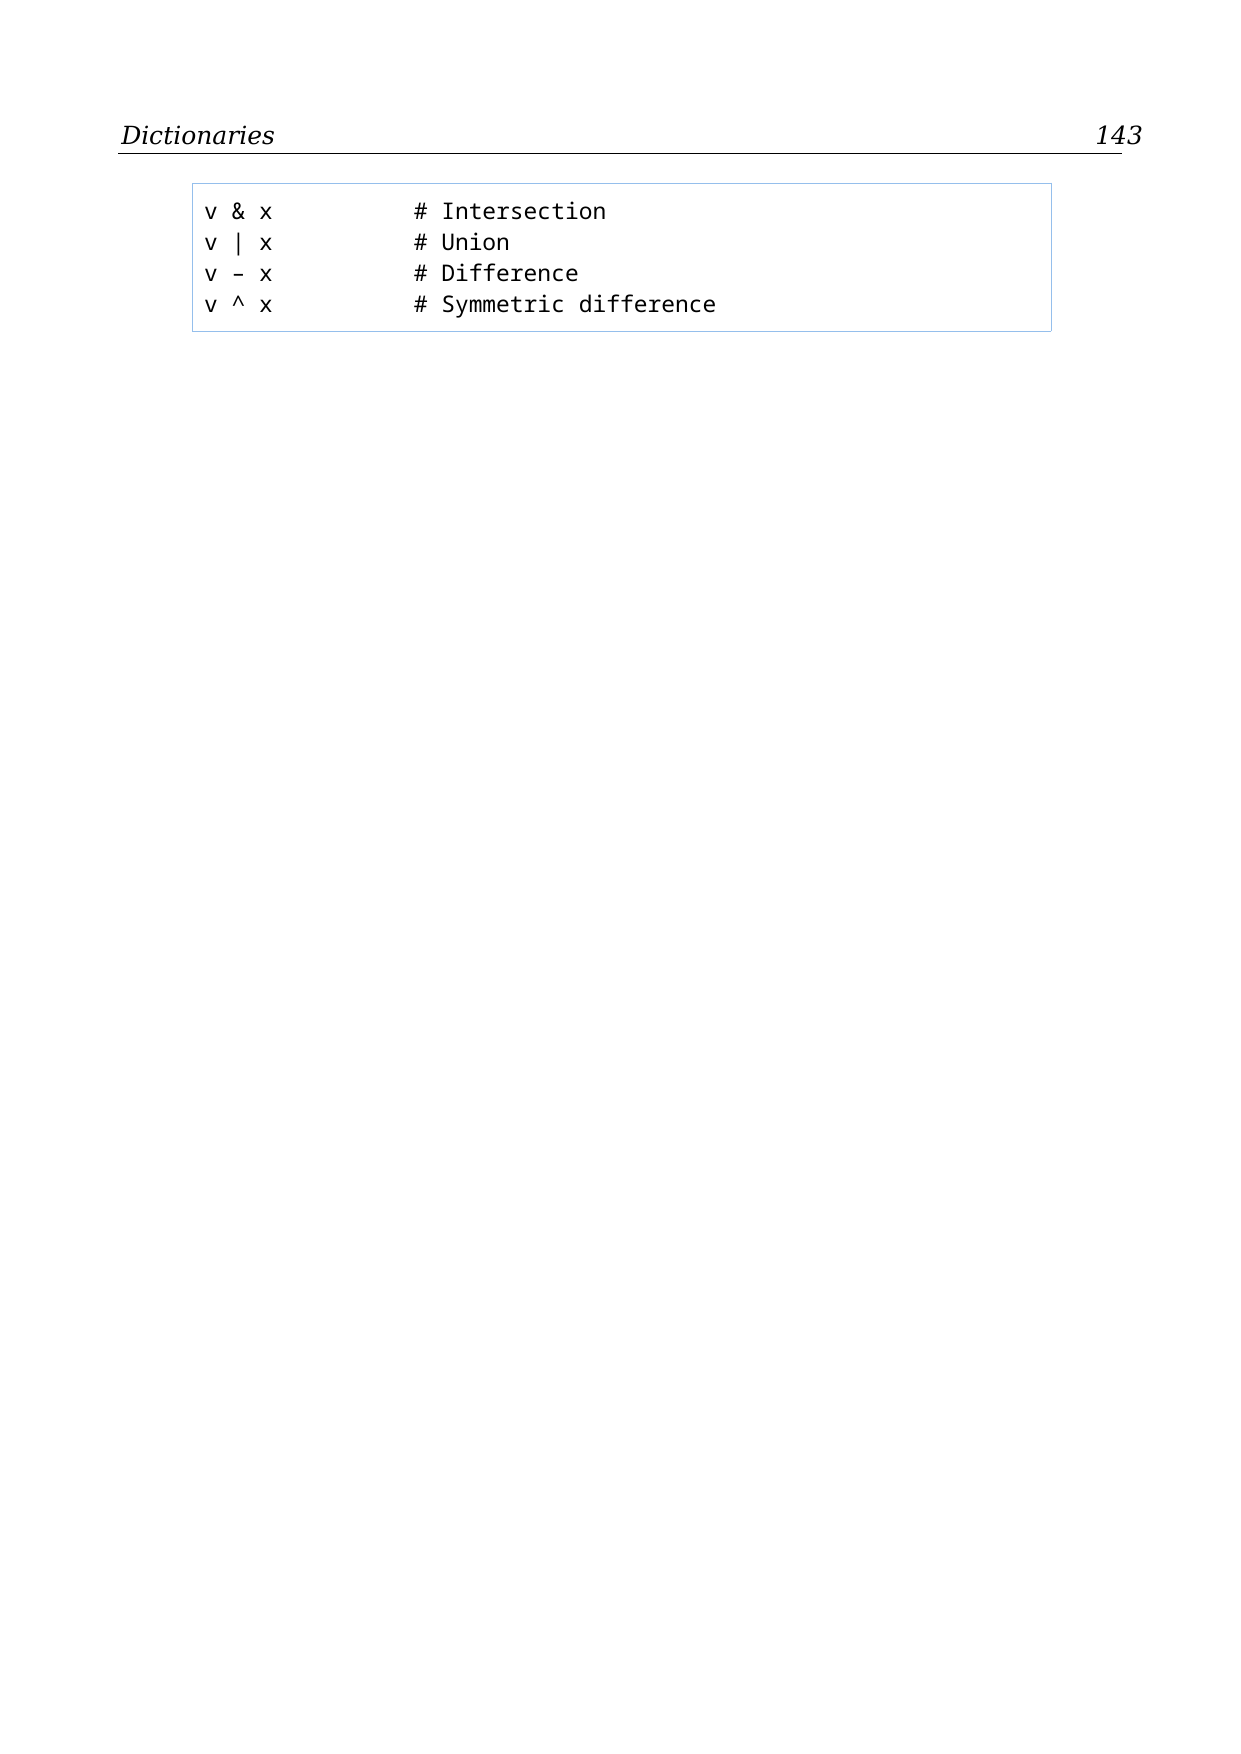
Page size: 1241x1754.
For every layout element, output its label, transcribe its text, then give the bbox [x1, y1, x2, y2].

text v | x # Union [193, 214, 1051, 245]
text v & x # Intersection [193, 184, 1051, 214]
text v ^ x # Symmetric difference [193, 276, 1051, 331]
text v – x # Difference [193, 245, 1051, 276]
